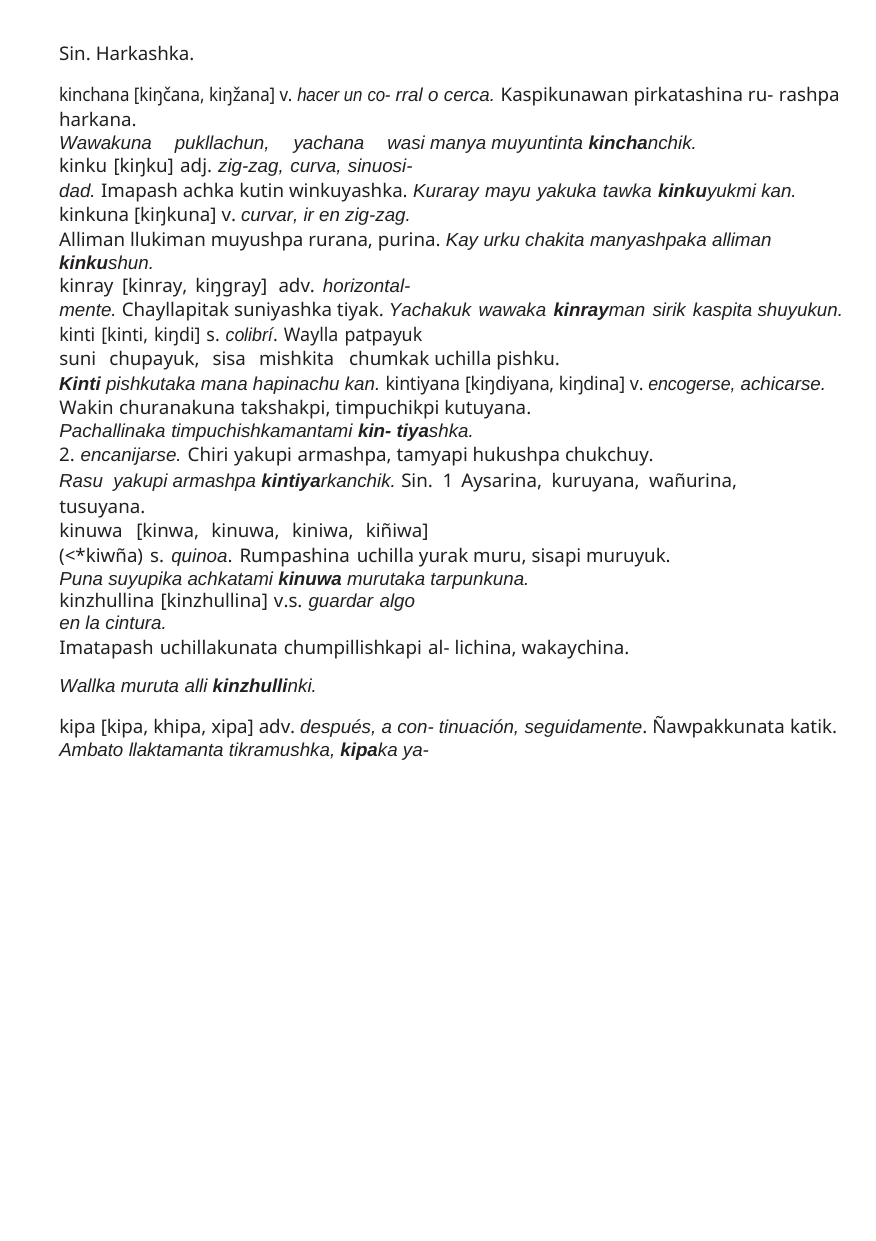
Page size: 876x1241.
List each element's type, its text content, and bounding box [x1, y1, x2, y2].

text kinzhullina [kinzhullina] v.s. guardar algo [59, 589, 856, 613]
text Pachallinaka timpuchishkamantami kin- tiyashka. [59, 420, 818, 441]
text Kinti pishkutaka mana hapinachu kan. kintiyana [kiŋdiyana, kiŋdina] v. encogerse, achicarse. Wakin churanakuna takshakpi, timpuchikpi kutuyana. [59, 371, 841, 420]
text Imatapash uchillakunata chumpillishkapi al- lichina, wakaychina. [59, 634, 856, 659]
text kipa [kipa, khipa, xipa] adv. después, a con- tinuación, seguidamente. Ñawpakkunata katik. [59, 714, 840, 739]
text kinchana [kiŋčana, kiŋžana] v. hacer un co- rral o cerca. Kaspikunawan pirkatashina ru- rashpa harkana. [59, 81, 840, 132]
text (<*kiwña) s. quinoa. Rumpashina uchilla yurak muru, sisapi muruyuk. [59, 542, 841, 567]
text suni chupayuk, sisa mishkita chumkak uchilla pishku. [59, 346, 840, 371]
text kinku [kiŋku] adj. zig-zag, curva, sinuosi- [59, 154, 856, 177]
text Rasu yakupi armashpa kintiyarkanchik. Sin. 1 Aysarina, kuruyana, wañurina, tusuyana. [59, 467, 817, 518]
text en la cintura. [59, 613, 856, 634]
text kinti [kinti, kiŋdi] s. colibrí. Waylla patpayuk [59, 322, 856, 346]
text mente. Chayllapitak suniyashka tiyak. Yachakuk wawaka kinrayman sirik kaspita shuyukun. [59, 297, 856, 322]
text kinkuna [kiŋkuna] v. curvar, ir en zig-zag. [59, 203, 856, 226]
text Wallka muruta alli kinzhullinki. [59, 677, 856, 697]
text 2. encanijarse. Chiri yakupi armashpa, tamyapi hukushpa chukchuy. [59, 442, 817, 467]
text kinuwa [kinwa, kinuwa, kiniwa, kiñiwa] [59, 519, 856, 542]
text Alliman llukiman muyushpa rurana, purina. Kay urku chakita manyashpaka alliman kinkushun. [59, 226, 856, 273]
text dad. Imapash achka kutin winkuyashka. Kuraray mayu yakuka tawka kinkuyukmi kan. [59, 177, 842, 202]
text Wawakuna pukllachun, yachana wasi manya muyuntinta kinchanchik. [59, 132, 840, 154]
text kinray [kinray, kiŋgray] adv. horizontal- [59, 273, 856, 297]
text Sin. Harkashka. [59, 44, 856, 64]
text Ambato llaktamanta tikramushka, kipaka ya- [59, 739, 856, 761]
text Puna suyupika achkatami kinuwa murutaka tarpunkuna. [59, 568, 841, 589]
